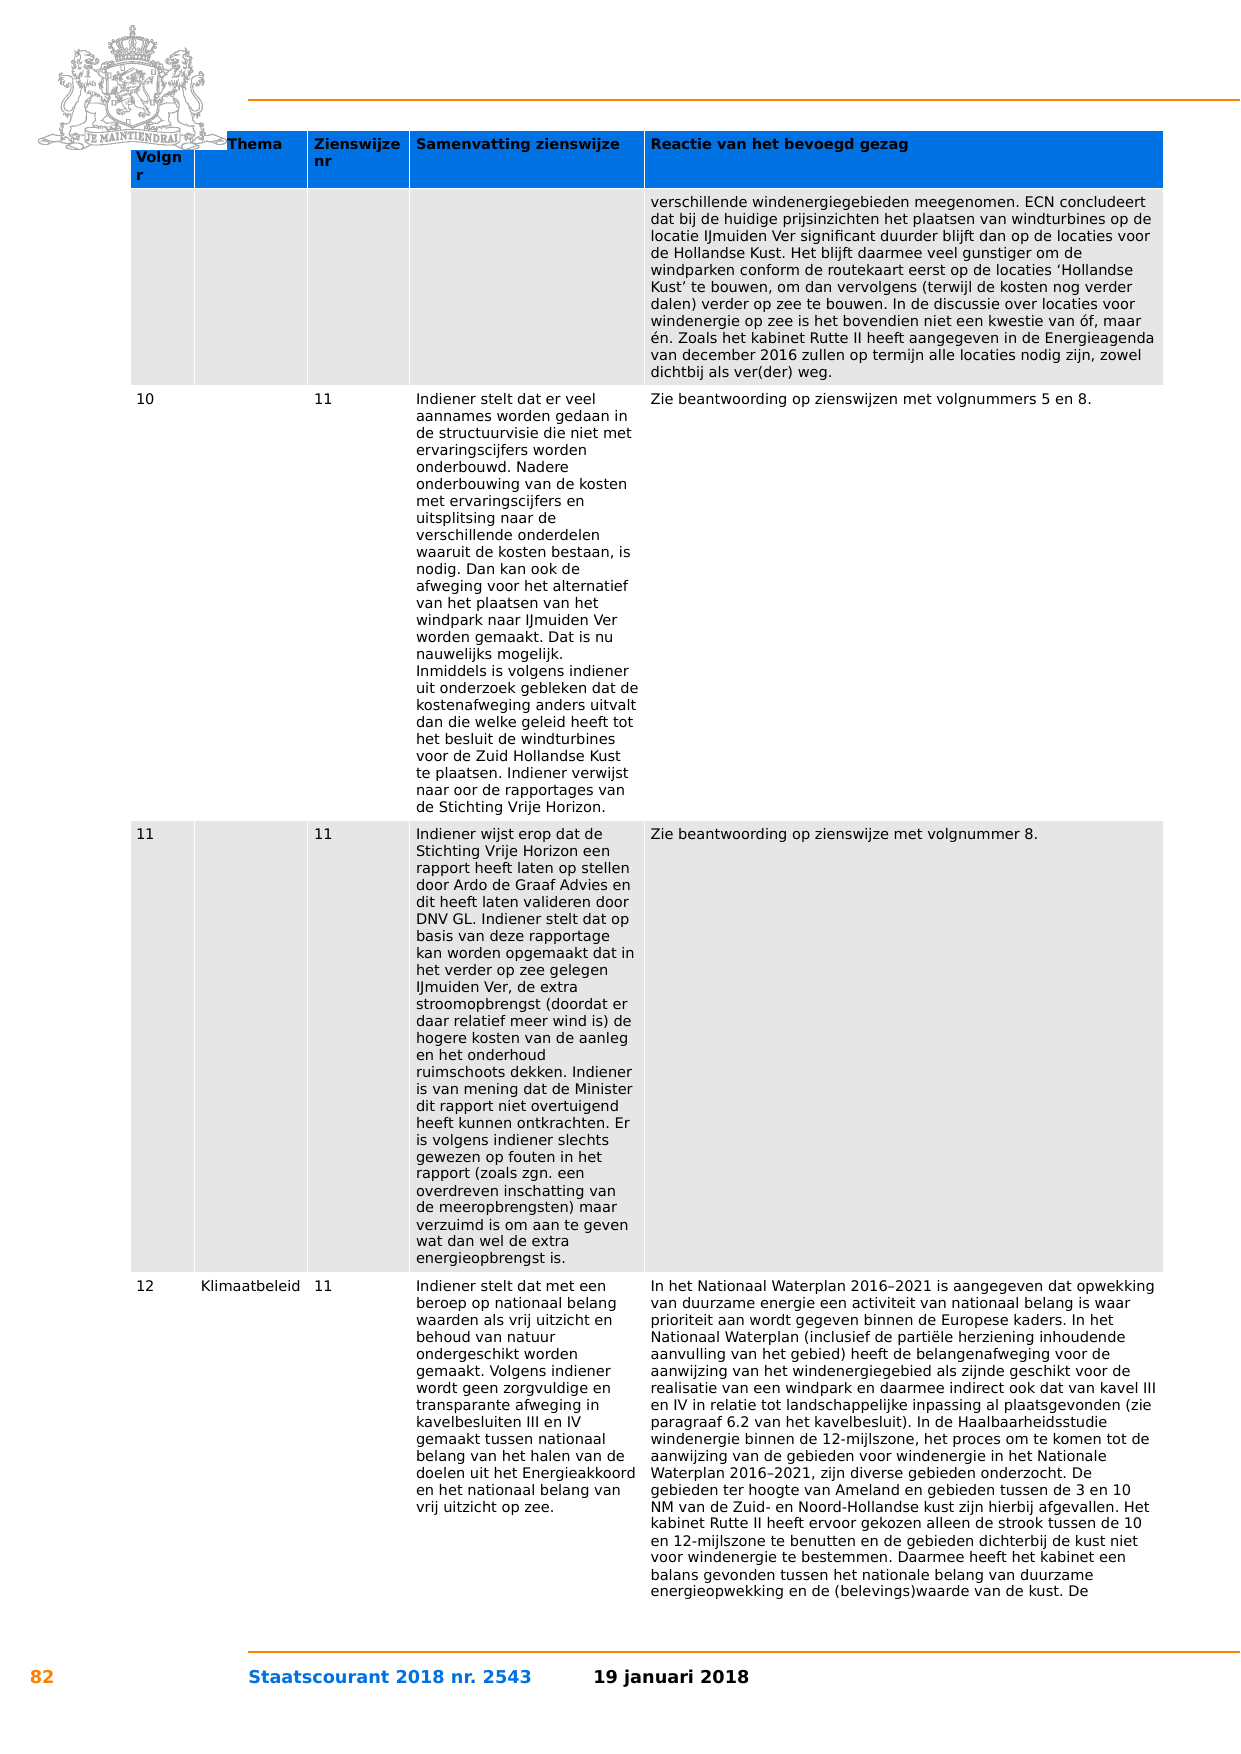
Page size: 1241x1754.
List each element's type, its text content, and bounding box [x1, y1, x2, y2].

table_cell Zie beantwoording op zienswijze met volgnummer 8. [645, 821, 1163, 1272]
picture [38, 25, 227, 150]
table_header Zienswijzenr [308, 131, 409, 188]
table_cell [195, 821, 307, 1272]
table_cell Indiener wijst erop dat de Stichting Vrije Horizon een rapport heeft laten op stellen door Ardo de Graaf Advies en dit heeft laten valideren door DNV GL. Indiener stelt dat op basis van deze rapportage kan worden opgemaakt dat in het verder op zee gelegen IJmuiden Ver, de extra stroomopbrengst (doordat er daar relatief meer wind is) de hogere kosten van de aanleg en het onderhoud ruimschoots dekken. Indiener is van mening dat de Minister dit rapport niet overtuigend heeft kunnen ontkrachten. Er is volgens indiener slechts gewezen op fouten in het rapport (zoals zgn. een overdreven inschatting van de meeropbrengsten) maar verzuimd is om aan te geven wat dan wel de extra energieopbrengst is. [410, 821, 644, 1272]
table_cell 11 [131, 821, 194, 1272]
table_cell In het Nationaal Waterplan 2016–2021 is aangegeven dat opwekking van duurzame energie een activiteit van nationaal belang is waar prioriteit aan wordt gegeven binnen de Europese kaders. In het Nationaal Waterplan (inclusief de partiële herziening inhoudende aanvulling van het gebied) heeft de belangenafweging voor de aanwijzing van het windenergiegebied als zijnde geschikt voor de realisatie van een windpark en daarmee indirect ook dat van kavel III en IV in relatie tot landschappelijke inpassing al plaatsgevonden (zie paragraaf 6.2 van het kavelbesluit). In de Haalbaarheidsstudie windenergie binnen de 12-mijlszone, het proces om te komen tot de aanwijzing van de gebieden voor windenergie in het Nationale Waterplan 2016–2021, zijn diverse gebieden onderzocht. De gebieden ter hoogte van Ameland en gebieden tussen de 3 en 10 NM van de Zuid- en Noord-Hollandse kust zijn hierbij afgevallen. Het kabinet Rutte II heeft ervoor gekozen alleen de strook tussen de 10 en 12-mijlszone te benutten en de gebieden dichterbij de kust niet voor windenergie te bestemmen. Daarmee heeft het kabinet een balans gevonden tussen het nationale belang van duurzame energieopwekking en de (belevings)waarde van de kust. De [645, 1273, 1163, 1605]
table_cell Klimaatbeleid [195, 1273, 307, 1605]
table_header Samenvatting zienswijze [410, 131, 644, 188]
table_cell 11 [308, 1273, 409, 1605]
table_cell 11 [308, 821, 409, 1272]
table_header Thema [195, 131, 307, 188]
table_cell [410, 189, 644, 385]
table_cell [195, 189, 307, 385]
table_cell [131, 189, 194, 385]
table_header Volgnr [131, 150, 194, 188]
table_cell Zie beantwoording op zienswijzen met volgnummers 5 en 8. [645, 386, 1163, 820]
table_cell [195, 386, 307, 820]
table_cell Indiener stelt dat met een beroep op nationaal belang waarden als vrij uitzicht en behoud van natuur ondergeschikt worden gemaakt. Volgens indiener wordt geen zorgvuldige en transparante afweging in kavelbesluiten III en IV gemaakt tussen nationaal belang van het halen van de doelen uit het Energieakkoord en het nationaal belang van vrij uitzicht op zee. [410, 1273, 644, 1605]
table_cell verschillende windenergiegebieden meegenomen. ECN concludeert dat bij de huidige prijsinzichten het plaatsen van windturbines op de locatie IJmuiden Ver significant duurder blijft dan op de locaties voor de Hollandse Kust. Het blijft daarmee veel gunstiger om de windparken conform de routekaart eerst op de locaties ‘Hollandse Kust’ te bouwen, om dan vervolgens (terwijl de kosten nog verder dalen) verder op zee te bouwen. In de discussie over locaties voor windenergie op zee is het bovendien niet een kwestie van óf, maar én. Zoals het kabinet Rutte II heeft aangegeven in de Energieagenda van december 2016 zullen op termijn alle locaties nodig zijn, zowel dichtbij als ver(der) weg. [645, 189, 1163, 385]
table_cell 11 [308, 386, 409, 820]
table_cell 10 [131, 386, 194, 820]
table_cell 12 [131, 1273, 194, 1605]
table_cell Indiener stelt dat er veel aannames worden gedaan in de structuurvisie die niet met ervaringscijfers worden onderbouwd. Nadere onderbouwing van de kosten met ervaringscijfers en uitsplitsing naar de verschillende onderdelen waaruit de kosten bestaan, is nodig. Dan kan ook de afweging voor het alternatief van het plaatsen van het windpark naar IJmuiden Ver worden gemaakt. Dat is nu nauwelijks mogelijk. Inmiddels is volgens indiener uit onderzoek gebleken dat de kostenafweging anders uitvalt dan die welke geleid heeft tot het besluit de windturbines voor de Zuid Hollandse Kust te plaatsen. Indiener verwijst naar oor de rapportages van de Stichting Vrije Horizon. [410, 386, 644, 820]
table_cell [308, 189, 409, 385]
table_header Reactie van het bevoegd gezag [645, 131, 1163, 188]
